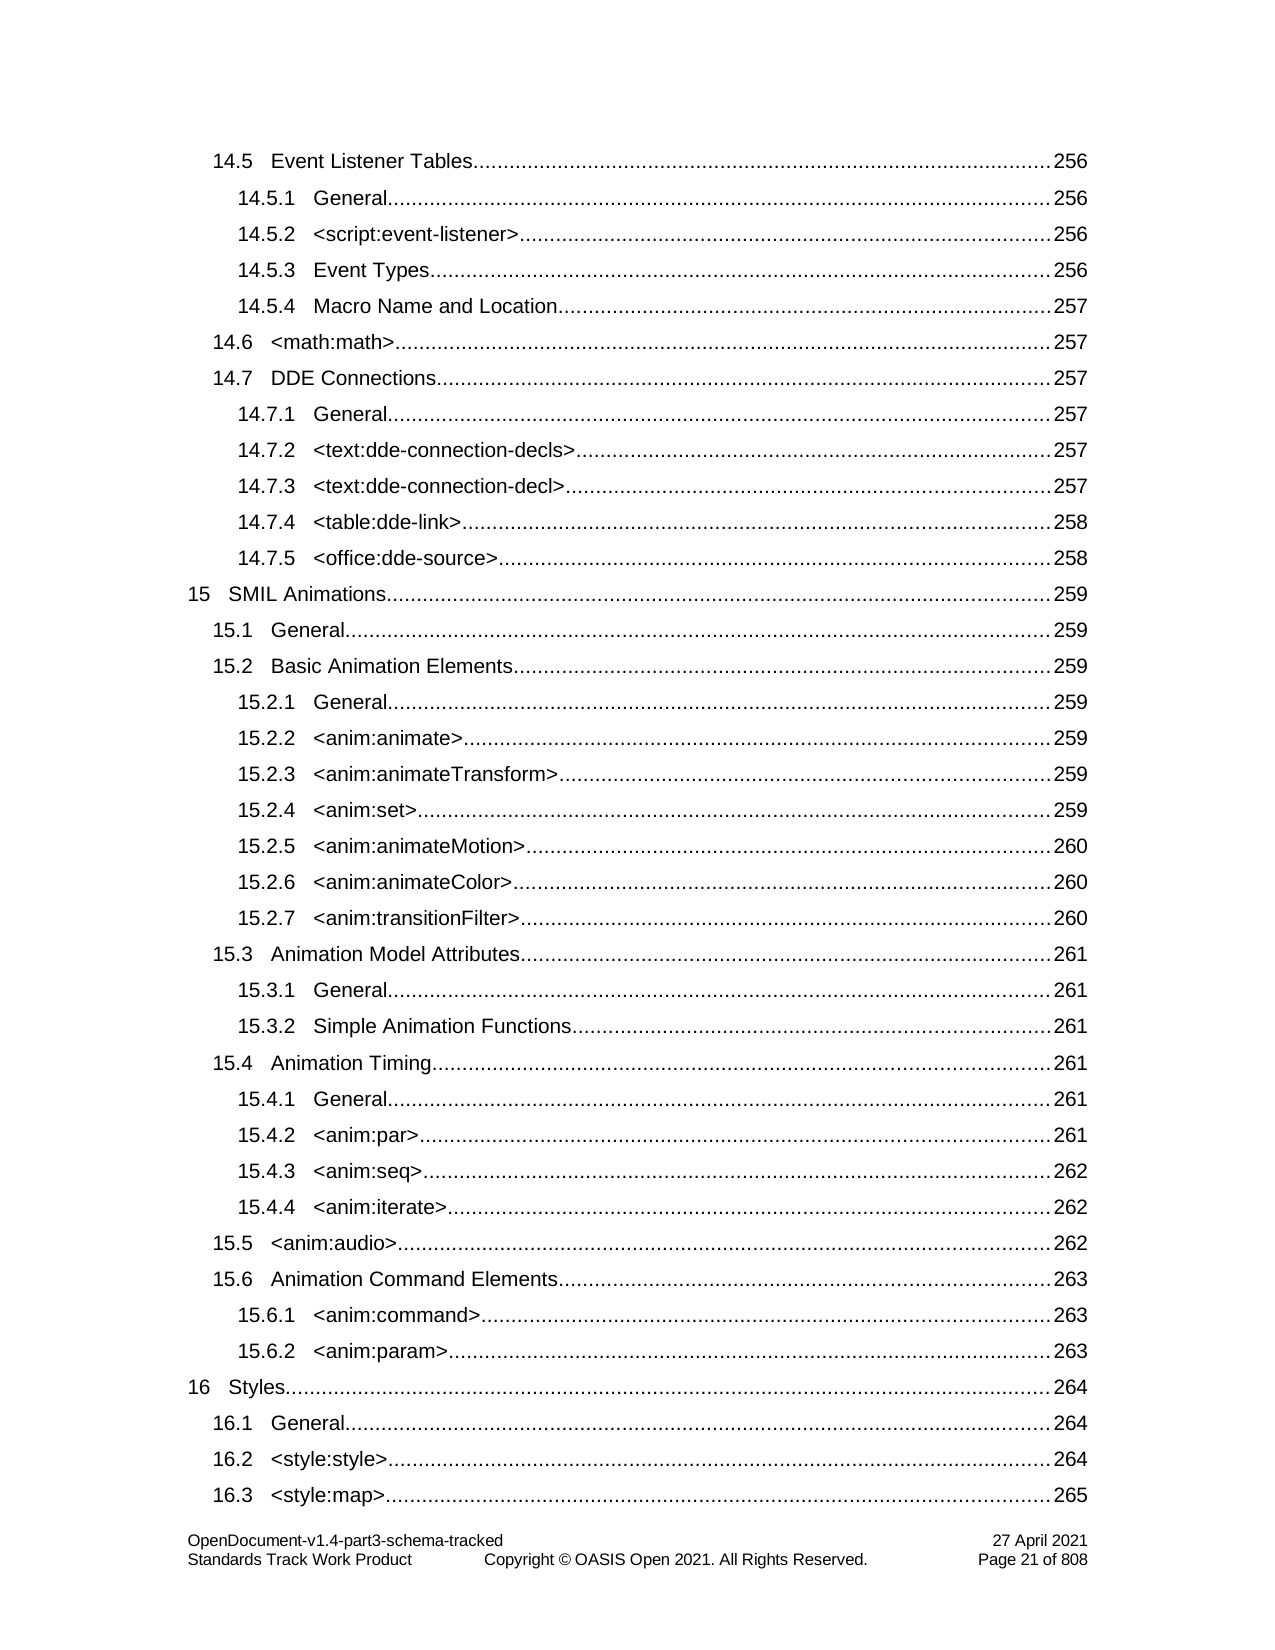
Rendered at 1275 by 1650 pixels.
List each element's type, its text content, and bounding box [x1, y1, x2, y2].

text 14.7.5 <office:dde-source> 258 [237, 546, 1088, 570]
text 15.4 Animation Timing 261 [212, 1051, 1088, 1074]
text 15.6.1 <anim:command> 263 [237, 1303, 1088, 1327]
text 14.5.1 General 256 [237, 186, 1088, 209]
text 14.5 Event Listener Tables 256 [212, 150, 1088, 173]
text 15.2 Basic Animation Elements 259 [212, 654, 1088, 678]
text 15.6 Animation Command Elements 263 [212, 1267, 1088, 1291]
text 14.7.1 General 257 [237, 402, 1088, 426]
text 14.5.4 Macro Name and Location 257 [237, 294, 1088, 318]
text 15.4.4 <anim:iterate> 262 [237, 1195, 1088, 1219]
text 14.5.2 <script:event-listener> 256 [237, 222, 1088, 246]
text 14.5.3 Event Types 256 [237, 258, 1088, 282]
text 15.4.3 <anim:seq> 262 [237, 1159, 1088, 1183]
text 15.1 General 259 [212, 618, 1088, 642]
text 15.4.1 General 261 [237, 1087, 1088, 1111]
text 15.6.2 <anim:param> 263 [237, 1339, 1088, 1363]
text 16.3 <style:map> 265 [212, 1483, 1088, 1507]
text 15.2.6 <anim:animateColor> 260 [237, 871, 1088, 894]
text 15.2.7 <anim:transitionFilter> 260 [237, 907, 1088, 930]
text 15.4.2 <anim:par> 261 [237, 1123, 1088, 1147]
text 15 SMIL Animations 259 [187, 582, 1088, 606]
text 16 Styles 264 [187, 1375, 1088, 1399]
text 15.2.3 <anim:animateTransform> 259 [237, 763, 1088, 786]
text 14.6 <math:math> 257 [212, 330, 1088, 354]
text 15.3.1 General 261 [237, 979, 1088, 1002]
text 14.7.3 <text:dde-connection-decl> 257 [237, 474, 1088, 498]
text 16.2 <style:style> 264 [212, 1447, 1088, 1471]
text 16.1 General 264 [212, 1411, 1088, 1435]
text 15.2.1 General 259 [237, 691, 1088, 714]
text 14.7 DDE Connections 257 [212, 366, 1088, 390]
text 14.7.4 <table:dde-link> 258 [237, 510, 1088, 534]
text 15.3 Animation Model Attributes 261 [212, 943, 1088, 966]
text 15.5 <anim:audio> 262 [212, 1231, 1088, 1255]
text 14.7.2 <text:dde-connection-decls> 257 [237, 438, 1088, 462]
text 15.3.2 Simple Animation Functions 261 [237, 1015, 1088, 1038]
text 15.2.4 <anim:set> 259 [237, 799, 1088, 822]
text 15.2.2 <anim:animate> 259 [237, 727, 1088, 750]
text 15.2.5 <anim:animateMotion> 260 [237, 835, 1088, 858]
